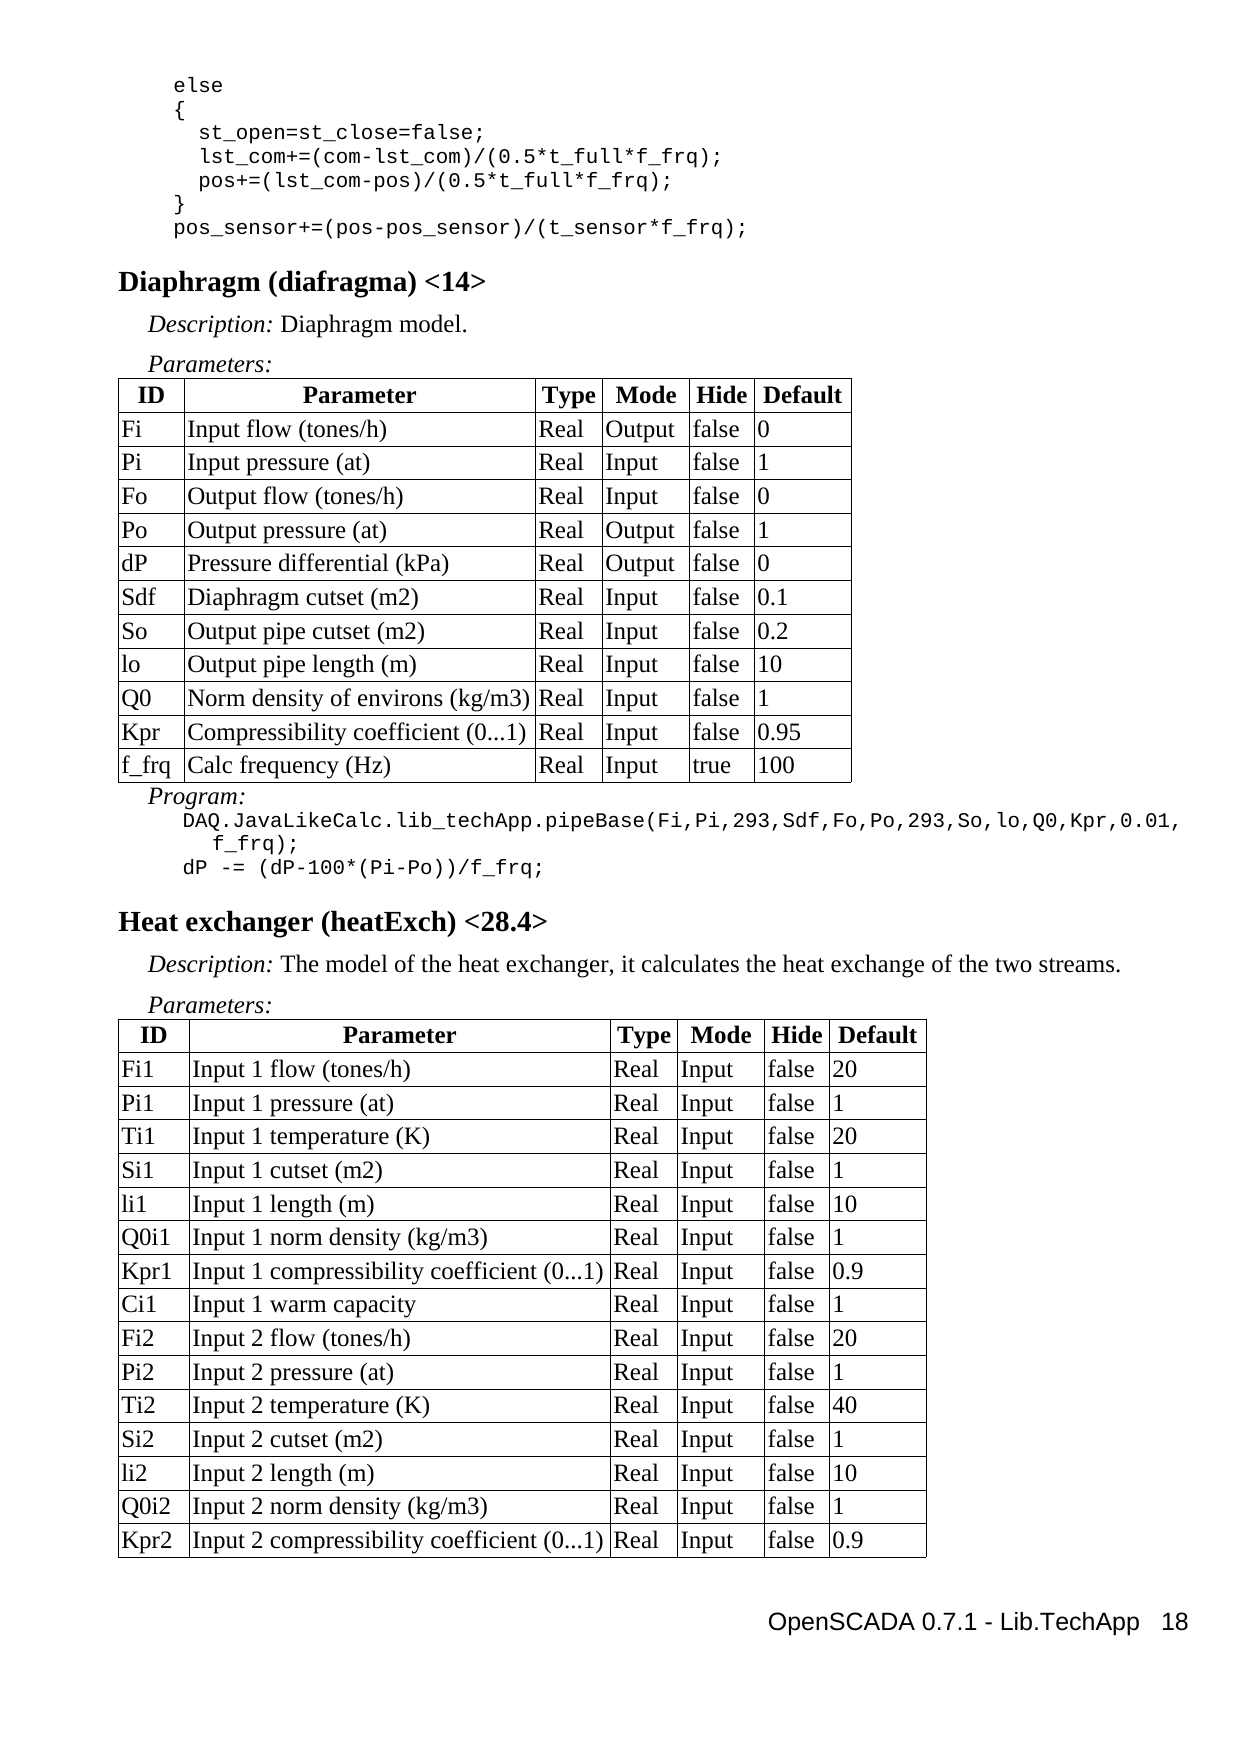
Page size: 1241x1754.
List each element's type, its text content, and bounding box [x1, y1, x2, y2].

table_cell 1 [755, 447, 851, 479]
text else [173, 75, 1188, 99]
table_cell Ti1 [119, 1120, 189, 1153]
table_header Parameter [185, 379, 535, 412]
table_cell Input 1 warm capacity [190, 1289, 610, 1321]
text } [173, 193, 1188, 217]
table_cell 0.9 [830, 1255, 926, 1288]
table_header Hide [690, 379, 754, 412]
table_cell 1 [755, 514, 851, 546]
table_cell 10 [830, 1457, 926, 1489]
table_cell Input [603, 581, 689, 614]
table_cell li2 [119, 1457, 189, 1489]
table_cell false [690, 615, 754, 647]
table_cell true [690, 749, 754, 782]
table_cell Real [611, 1356, 677, 1388]
table_header ID [119, 1020, 189, 1052]
table_cell dP [119, 547, 184, 580]
table_cell false [765, 1356, 829, 1388]
table_cell 0 [755, 480, 851, 513]
table_cell false [765, 1524, 829, 1557]
table_cell 1 [830, 1356, 926, 1388]
table_header ID [119, 379, 184, 412]
table_cell So [119, 615, 184, 647]
table_cell Real [611, 1120, 677, 1153]
table_cell Si2 [119, 1423, 189, 1456]
table_cell Real [611, 1289, 677, 1321]
table_cell 10 [830, 1188, 926, 1220]
text lst_com+=(com-lst_com)/(0.5*t_full*f_frq); [173, 146, 1188, 169]
table_cell Input [678, 1087, 764, 1119]
table_cell Pi2 [119, 1356, 189, 1388]
table_cell Norm density of environs (kg/m3) [185, 682, 535, 715]
table_cell Input 2 cutset (m2) [190, 1423, 610, 1456]
table_cell Input 1 length (m) [190, 1188, 610, 1220]
table_cell Real [611, 1255, 677, 1288]
table_cell Real [536, 413, 602, 446]
table_header Hide [765, 1020, 829, 1052]
text pos_sensor+=(pos-pos_sensor)/(t_sensor*f_frq); [173, 217, 1188, 241]
table_cell Real [536, 716, 602, 748]
table_cell 0 [755, 413, 851, 446]
table_header Mode [678, 1020, 764, 1052]
table_cell Input [678, 1322, 764, 1355]
table_cell false [765, 1491, 829, 1523]
table_cell Real [611, 1188, 677, 1220]
table_cell Real [611, 1087, 677, 1119]
table_cell Pi1 [119, 1087, 189, 1119]
table_cell false [765, 1120, 829, 1153]
table_cell Output flow (tones/h) [185, 480, 535, 513]
table_cell lo [119, 649, 184, 681]
table_cell Fi [119, 413, 184, 446]
table_cell Input [678, 1188, 764, 1220]
table_cell 0.1 [755, 581, 851, 614]
table_cell Real [536, 649, 602, 681]
subtitle Diaphragm (diafragma) <14> [118, 266, 1188, 298]
table_cell Kpr2 [119, 1524, 189, 1557]
table_cell Kpr1 [119, 1255, 189, 1288]
table_cell 20 [830, 1322, 926, 1355]
table_cell 1 [830, 1491, 926, 1523]
table_cell false [690, 413, 754, 446]
table_cell Input 2 length (m) [190, 1457, 610, 1489]
table_cell Real [536, 682, 602, 715]
table_cell Real [611, 1154, 677, 1187]
table_cell Input 1 norm density (kg/m3) [190, 1221, 610, 1254]
table_cell Real [536, 547, 602, 580]
table_cell 1 [755, 682, 851, 715]
table_cell Sdf [119, 581, 184, 614]
table_cell 40 [830, 1390, 926, 1422]
table_cell 100 [755, 749, 851, 782]
table_cell Input 2 norm density (kg/m3) [190, 1491, 610, 1523]
table_cell false [690, 682, 754, 715]
text { [173, 99, 1188, 122]
table_cell Input [678, 1053, 764, 1086]
table_cell false [690, 649, 754, 681]
table_cell Real [536, 749, 602, 782]
table_cell false [690, 480, 754, 513]
table_cell Input 1 compressibility coefficient (0...1) [190, 1255, 610, 1288]
table_header Default [755, 379, 851, 412]
table_cell Calc frequency (Hz) [185, 749, 535, 782]
table_cell Input [603, 615, 689, 647]
table_cell Output [603, 413, 689, 446]
list Program: [118, 782, 1188, 810]
text pos+=(lst_com-pos)/(0.5*t_full*f_frq); [173, 169, 1188, 193]
table_cell Real [611, 1053, 677, 1086]
table_cell Real [536, 581, 602, 614]
table_cell Input [678, 1221, 764, 1254]
table_cell Real [611, 1221, 677, 1254]
table_cell Kpr [119, 716, 184, 748]
table_cell Real [536, 480, 602, 513]
table_cell false [690, 447, 754, 479]
table_cell Real [536, 514, 602, 546]
table_cell false [765, 1188, 829, 1220]
table_cell Input [603, 682, 689, 715]
table_cell Input [603, 716, 689, 748]
table_cell Fi1 [119, 1053, 189, 1086]
table_cell false [690, 716, 754, 748]
table_cell Input 2 compressibility coefficient (0...1) [190, 1524, 610, 1557]
table_cell Output [603, 514, 689, 546]
list Parameters: [118, 991, 1188, 1018]
table_cell 0.9 [830, 1524, 926, 1557]
table_cell 0.95 [755, 716, 851, 748]
table_cell Ti2 [119, 1390, 189, 1422]
table_cell Real [611, 1457, 677, 1489]
table_cell Input 1 cutset (m2) [190, 1154, 610, 1187]
table_cell Input [678, 1390, 764, 1422]
table_cell Real [611, 1524, 677, 1557]
table_cell Diaphragm cutset (m2) [185, 581, 535, 614]
table_cell Input 2 pressure (at) [190, 1356, 610, 1388]
table_cell Ci1 [119, 1289, 189, 1321]
table_cell Output pressure (at) [185, 514, 535, 546]
table_cell Input [603, 480, 689, 513]
table_header Type [611, 1020, 677, 1052]
table_cell 20 [830, 1053, 926, 1086]
table_cell Input 2 flow (tones/h) [190, 1322, 610, 1355]
table_cell Si1 [119, 1154, 189, 1187]
table_cell false [765, 1423, 829, 1456]
table_cell Output pipe cutset (m2) [185, 615, 535, 647]
table_cell false [765, 1255, 829, 1288]
text DAQ.JavaLikeCalc.lib_techApp.pipeBase(Fi,Pi,293,Sdf,Fo,Po,293,So,lo,Q0,Kpr,0.01,f_frq); [182, 810, 1188, 857]
table_cell Input [678, 1289, 764, 1321]
table_cell Input [678, 1255, 764, 1288]
table_cell 1 [830, 1154, 926, 1187]
table_cell Input [678, 1423, 764, 1456]
table_cell Input [603, 749, 689, 782]
table_cell false [690, 514, 754, 546]
table_cell Q0i2 [119, 1491, 189, 1523]
table_header Mode [603, 379, 689, 412]
table_cell Real [611, 1322, 677, 1355]
table_cell Input 2 temperature (K) [190, 1390, 610, 1422]
table_cell Input [678, 1356, 764, 1388]
table_cell Input [603, 649, 689, 681]
table_cell Input 1 flow (tones/h) [190, 1053, 610, 1086]
table_cell Input [678, 1524, 764, 1557]
table_cell Input pressure (at) [185, 447, 535, 479]
table_cell Q0 [119, 682, 184, 715]
table_cell Input [678, 1120, 764, 1153]
table_cell Real [611, 1491, 677, 1523]
table_cell Fo [119, 480, 184, 513]
subtitle Heat exchanger (heatExch) <28.4> [118, 906, 1188, 938]
table_header Default [830, 1020, 926, 1052]
table_cell Fi2 [119, 1322, 189, 1355]
text dP -= (dP-100*(Pi-Po))/f_frq; [182, 857, 1188, 881]
table_cell Input 1 pressure (at) [190, 1087, 610, 1119]
table_cell 0.2 [755, 615, 851, 647]
table_cell false [765, 1390, 829, 1422]
text st_open=st_close=false; [173, 122, 1188, 146]
table_cell 0 [755, 547, 851, 580]
text Description: Diaphragm model. [118, 310, 1188, 338]
table_cell li1 [119, 1188, 189, 1220]
table_cell false [765, 1154, 829, 1187]
table_cell Po [119, 514, 184, 546]
table_cell false [765, 1457, 829, 1489]
table_cell Pressure differential (kPa) [185, 547, 535, 580]
table_cell false [690, 547, 754, 580]
table_cell 20 [830, 1120, 926, 1153]
table_cell 1 [830, 1087, 926, 1119]
table_cell false [765, 1289, 829, 1321]
table_cell false [765, 1322, 829, 1355]
table_cell Input 1 temperature (K) [190, 1120, 610, 1153]
table_cell false [765, 1087, 829, 1119]
table_cell 1 [830, 1423, 926, 1456]
list Parameters: [118, 351, 1188, 378]
table_header Type [536, 379, 602, 412]
table_cell false [690, 581, 754, 614]
table_cell Output [603, 547, 689, 580]
table_cell 1 [830, 1221, 926, 1254]
table_cell Compressibility coefficient (0...1) [185, 716, 535, 748]
table_cell Input flow (tones/h) [185, 413, 535, 446]
table_cell 1 [830, 1289, 926, 1321]
table_cell Input [678, 1154, 764, 1187]
table_cell Pi [119, 447, 184, 479]
table_cell 10 [755, 649, 851, 681]
table_cell Real [536, 615, 602, 647]
table_cell false [765, 1221, 829, 1254]
table_cell Real [611, 1423, 677, 1456]
table_cell Input [678, 1457, 764, 1489]
table_cell Input [678, 1491, 764, 1523]
table_cell Real [536, 447, 602, 479]
table_cell false [765, 1053, 829, 1086]
table_cell f_frq [119, 749, 184, 782]
table_cell Real [611, 1390, 677, 1422]
table_header Parameter [190, 1020, 610, 1052]
table_cell Input [603, 447, 689, 479]
text Description: The model of the heat exchanger, it calculates the heat exchange of the two streams. [118, 951, 1188, 978]
table_cell Q0i1 [119, 1221, 189, 1254]
table_cell Output pipe length (m) [185, 649, 535, 681]
